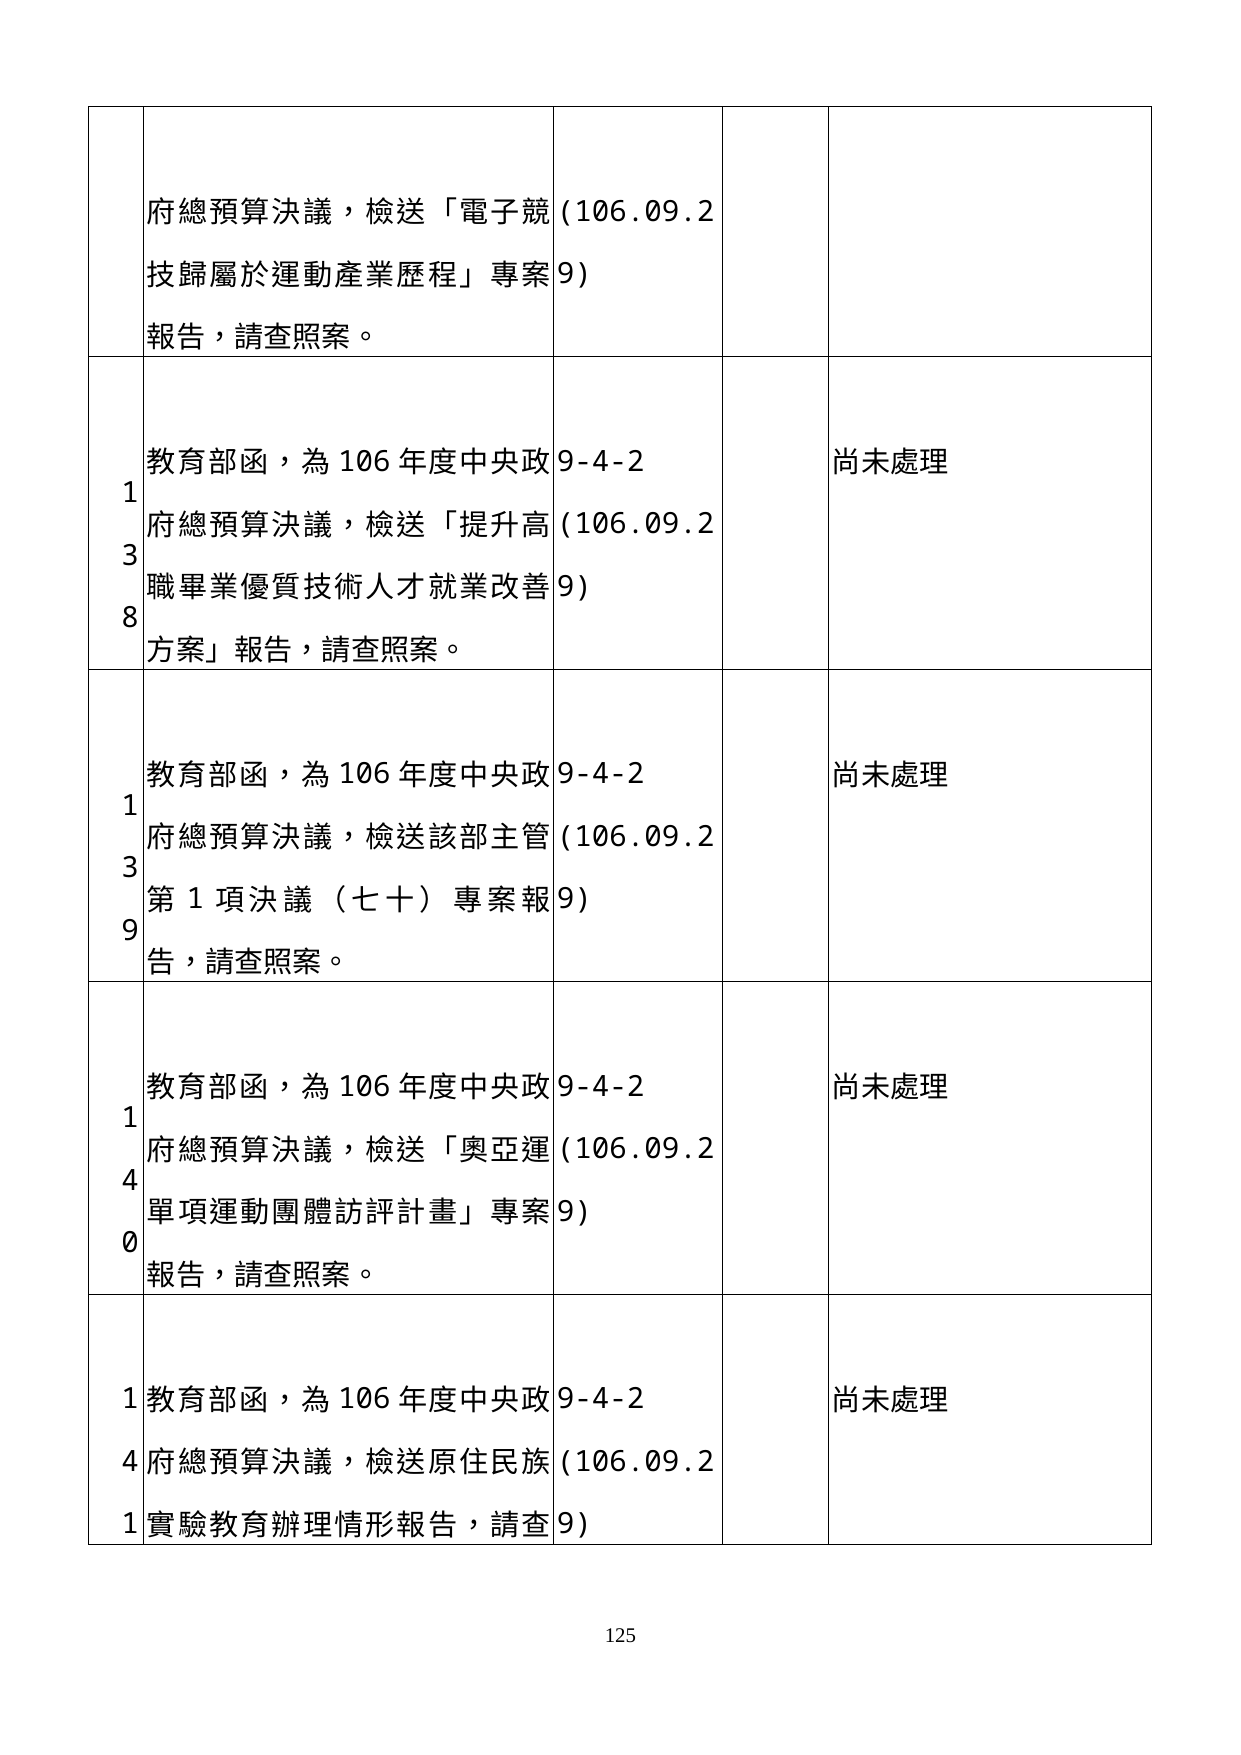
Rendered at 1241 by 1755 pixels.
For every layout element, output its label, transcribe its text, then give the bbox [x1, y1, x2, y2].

table_cell 尚未處理 [829, 982, 1151, 1293]
table_cell 教育部函，為106年度中央政府總預算決議，檢送「提升高職畢業優質技術人才就業改善方案」報告，請查照案。 [144, 357, 553, 668]
table_cell 教育部函，為106年度中央政府總預算決議，檢送該部主管第1項決議（七十）專案報告，請查照案。 [144, 670, 553, 981]
table_cell 尚未處理 [829, 1295, 1151, 1543]
table_cell 9-4-2 (106.09.29) [554, 1295, 722, 1543]
table_cell [723, 670, 828, 981]
table_cell 教育部函，為106年度中央政府總預算決議，檢送「奧亞運單項運動團體訪評計畫」專案報告，請查照案。 [144, 982, 553, 1293]
table_cell [89, 357, 143, 668]
table_cell [89, 982, 143, 1293]
table_cell 尚未處理 [829, 670, 1151, 981]
table_cell 9-4-2 (106.09.29) [554, 982, 722, 1293]
table_cell 9-4-2 (106.09.29) [554, 357, 722, 668]
table_cell 尚未處理 [829, 357, 1151, 668]
table_cell 教育部函，為106年度中央政府總預算決議，檢送原住民族實驗教育辦理情形報告，請查 [144, 1295, 553, 1543]
table_cell [723, 982, 828, 1293]
table_cell 府總預算決議，檢送「電子競技歸屬於運動產業歷程」專案報告，請查照案。 [144, 107, 553, 356]
table_cell [723, 107, 828, 356]
table_cell [89, 1295, 143, 1543]
table_cell [723, 1295, 828, 1543]
table_cell [89, 670, 143, 981]
table_cell [829, 107, 1151, 356]
table_cell [89, 107, 143, 356]
table_cell [723, 357, 828, 668]
table_cell (106.09.29) [554, 107, 722, 356]
table_cell 9-4-2 (106.09.29) [554, 670, 722, 981]
